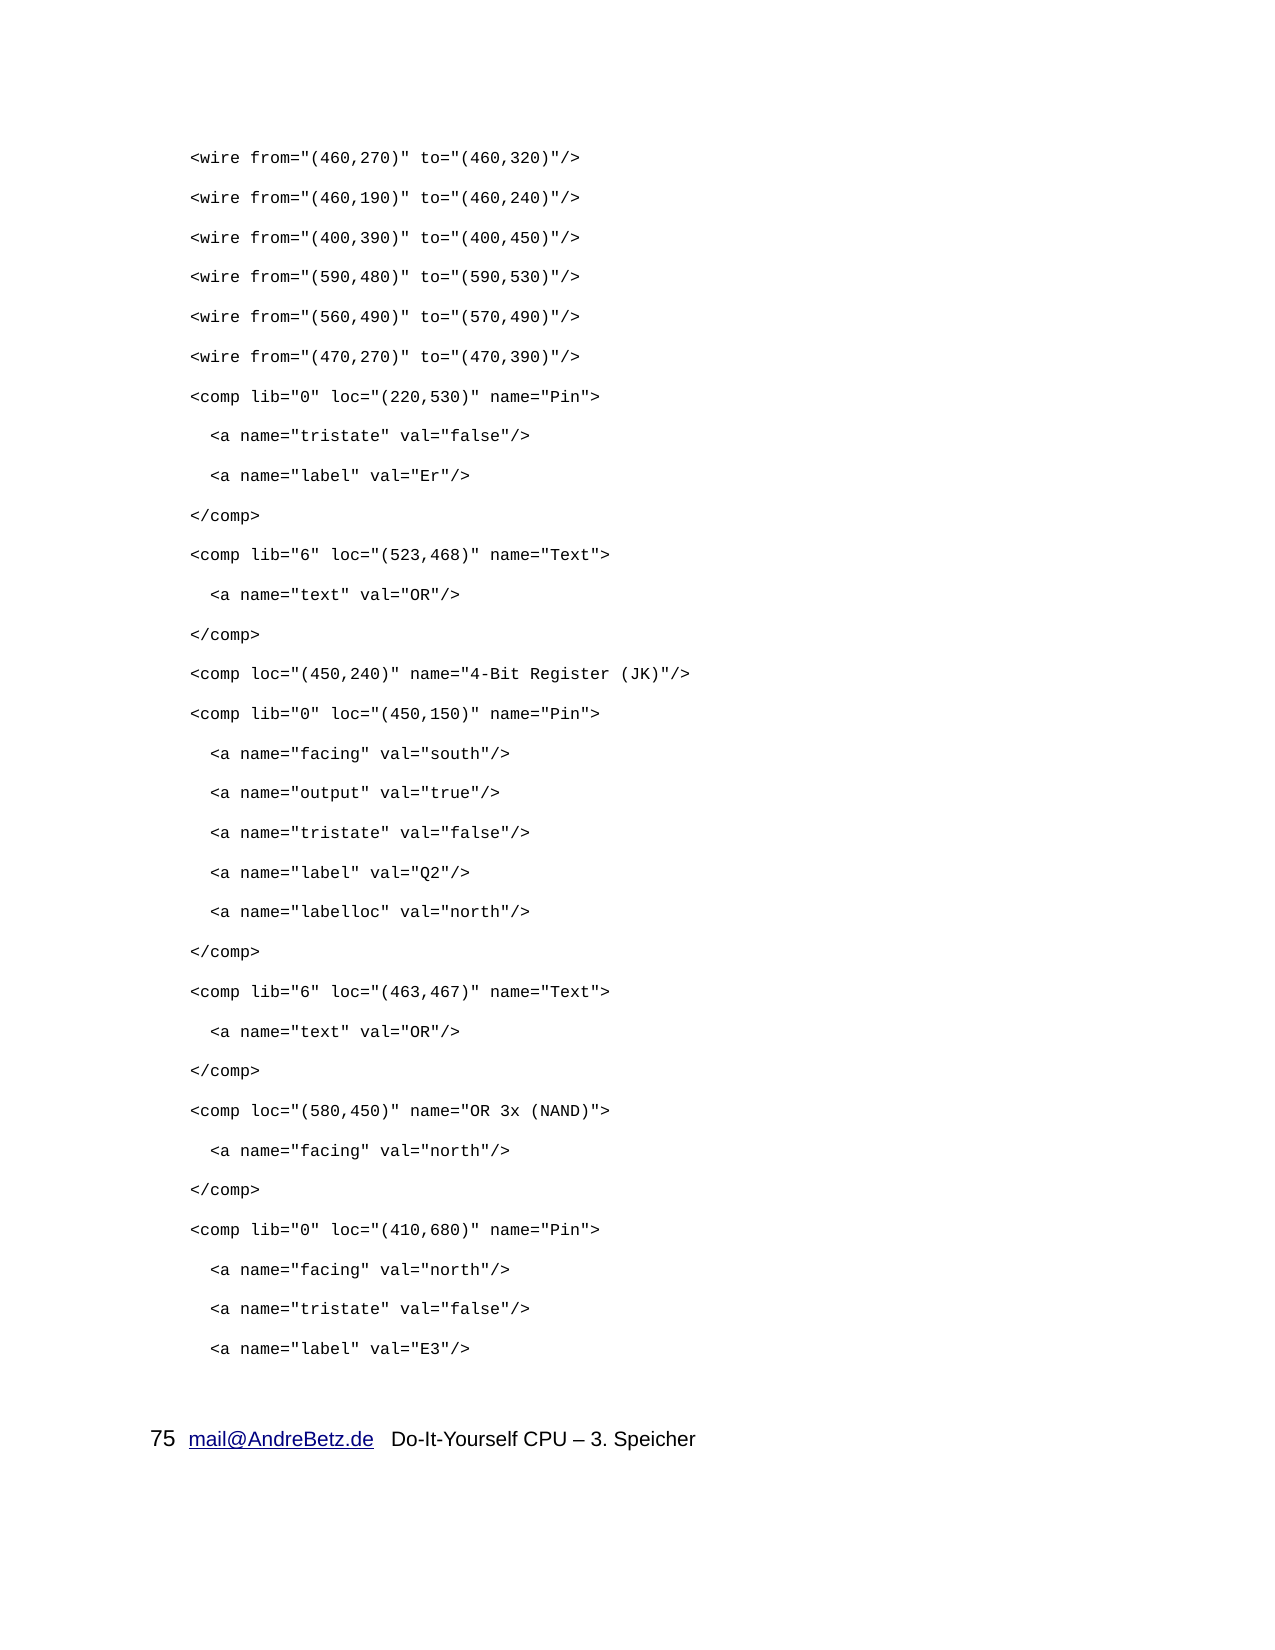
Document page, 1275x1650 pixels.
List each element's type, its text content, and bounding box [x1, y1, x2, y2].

text <comp lib="0" loc="(220,530)" name="Pin"> [150, 388, 1125, 407]
text <comp lib="0" loc="(450,150)" name="Pin"> [150, 706, 1125, 724]
text <a name="tristate" val="false"/> [150, 1301, 1125, 1320]
text <comp loc="(580,450)" name="OR 3x (NAND)"> [150, 1102, 1125, 1121]
text <a name="labelloc" val="north"/> [150, 904, 1125, 923]
text </comp> [150, 626, 1125, 645]
text <a name="text" val="OR"/> [150, 1023, 1125, 1042]
text <comp lib="6" loc="(463,467)" name="Text"> [150, 983, 1125, 1002]
text <comp lib="0" loc="(410,680)" name="Pin"> [150, 1222, 1125, 1240]
text </comp> [150, 1182, 1125, 1201]
text <a name="facing" val="north"/> [150, 1261, 1125, 1280]
text <wire from="(460,190)" to="(460,240)"/> [150, 190, 1125, 208]
text </comp> [150, 507, 1125, 526]
text <comp lib="6" loc="(523,468)" name="Text"> [150, 547, 1125, 566]
text <a name="label" val="E3"/> [150, 1341, 1125, 1359]
text </comp> [150, 1063, 1125, 1082]
text <wire from="(590,480)" to="(590,530)"/> [150, 269, 1125, 288]
text <comp loc="(450,240)" name="4-Bit Register (JK)"/> [150, 666, 1125, 685]
text <a name="label" val="Q2"/> [150, 864, 1125, 883]
text <a name="label" val="Er"/> [150, 467, 1125, 486]
text <wire from="(460,270)" to="(460,320)"/> [150, 150, 1125, 169]
text <wire from="(560,490)" to="(570,490)"/> [150, 309, 1125, 328]
text <a name="tristate" val="false"/> [150, 825, 1125, 843]
text <a name="text" val="OR"/> [150, 587, 1125, 605]
text <a name="output" val="true"/> [150, 785, 1125, 804]
text <a name="facing" val="south"/> [150, 745, 1125, 764]
text <a name="tristate" val="false"/> [150, 428, 1125, 447]
text <a name="facing" val="north"/> [150, 1142, 1125, 1161]
text <wire from="(470,270)" to="(470,390)"/> [150, 348, 1125, 367]
text </comp> [150, 944, 1125, 963]
text <wire from="(400,390)" to="(400,450)"/> [150, 229, 1125, 248]
